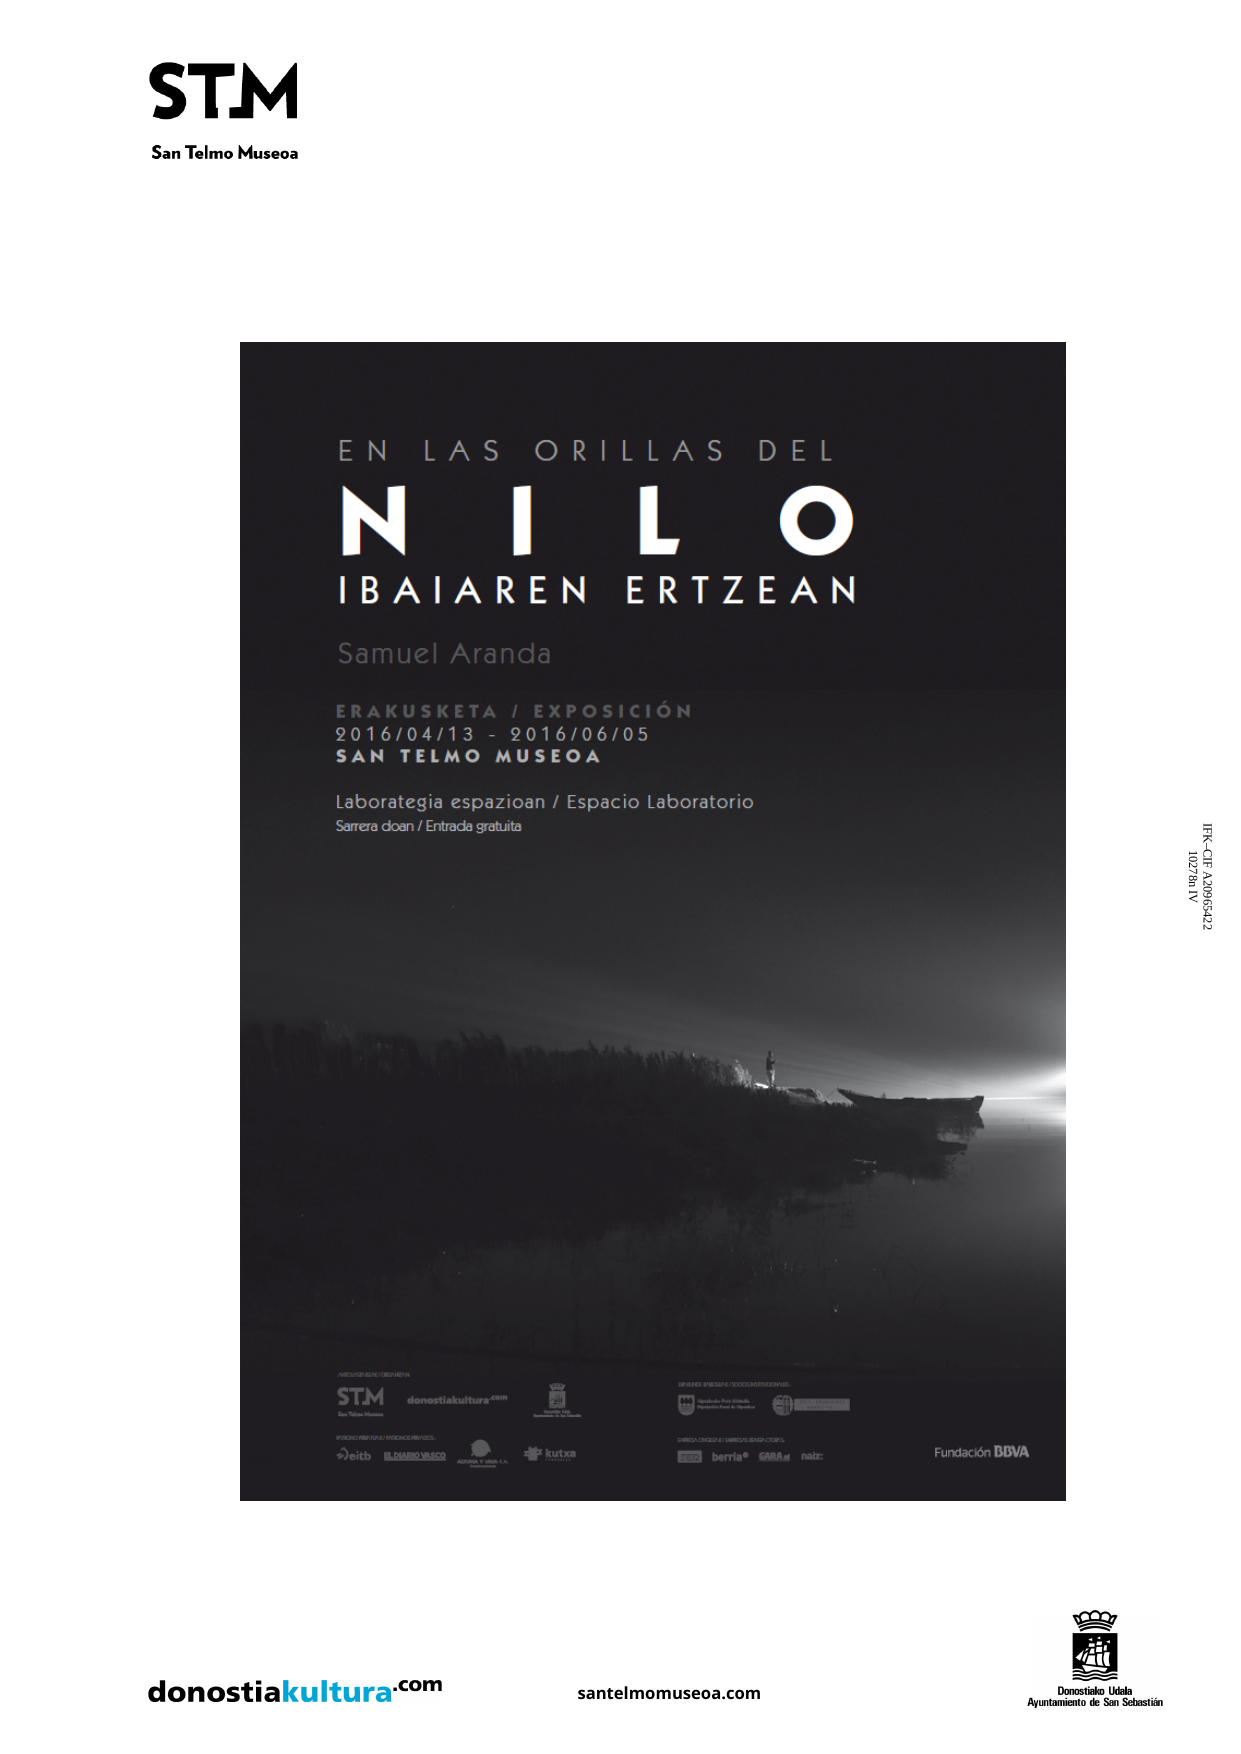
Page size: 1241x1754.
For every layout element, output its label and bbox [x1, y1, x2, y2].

picture [1025, 1610, 1165, 1710]
picture [146, 58, 301, 163]
picture [148, 1680, 283, 1702]
picture [289, 1680, 321, 1702]
picture [327, 1680, 442, 1702]
